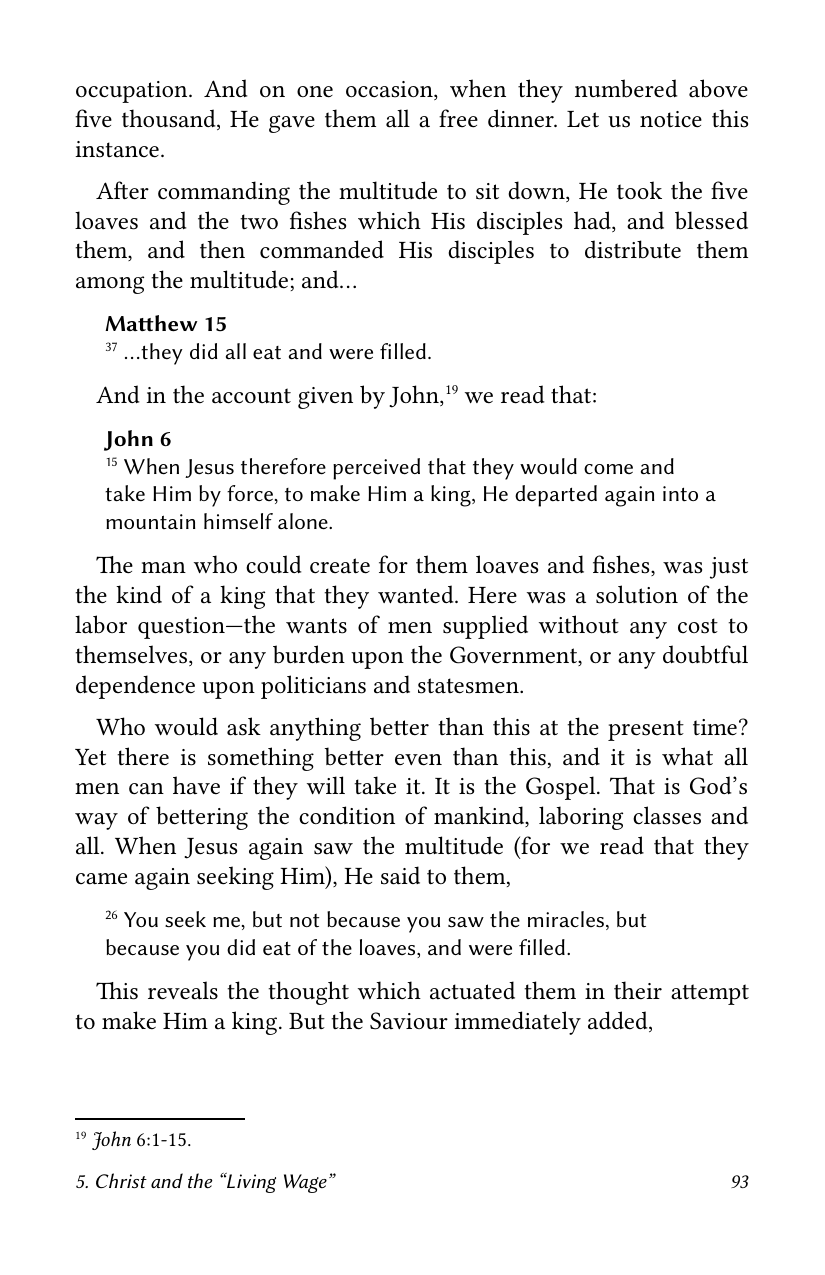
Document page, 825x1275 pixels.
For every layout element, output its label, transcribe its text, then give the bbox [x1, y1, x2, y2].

text After commanding the multitude to sit down, He took the five loaves and the two fishes which His disciples had, and blessed them, and then commanded His disciples to distribute them among the multitude; and… [75, 177, 750, 295]
text 15 When Jesus therefore perceived that they would come and take Him by force, to make Him a king, He departed again into a mountain himself alone. [105, 454, 720, 535]
text This reveals the thought which actuated them in their attempt to make Him a king. But the Saviour immediately added, [75, 977, 750, 1035]
text 26 You seek me, but not because you saw the miracles, but because you did eat of the loaves, and were filled. [105, 907, 720, 961]
text Who would ask anything better than this at the present time? Yet there is something better even than this, and it is what all men can have if they will take it. It is the Gospel. That is God’s way of bettering the condition of mankind, laboring classes and all. When Jesus again saw the multitude (for we read that they came again seeking Him), He said to them, [75, 713, 750, 891]
text occupation. And on one occasion, when they numbered above five thousand, He gave them all a free dinner. Let us notice this instance. [75, 75, 750, 163]
text 37 ...they did all eat and were filled. [105, 339, 720, 365]
text The man who could create for them loaves and fishes, was just the kind of a king that they wanted. Here was a solution of the labor question—the wants of men supplied without any cost to themselves, or any burden upon the Government, or any doubtful dependence upon politicians and statesmen. [75, 551, 750, 699]
text And in the account given by John, we read that: [75, 381, 750, 410]
text Matthew 15 [105, 311, 750, 337]
text John 6:1-15. [75, 1128, 750, 1152]
text John 6 [105, 426, 750, 452]
